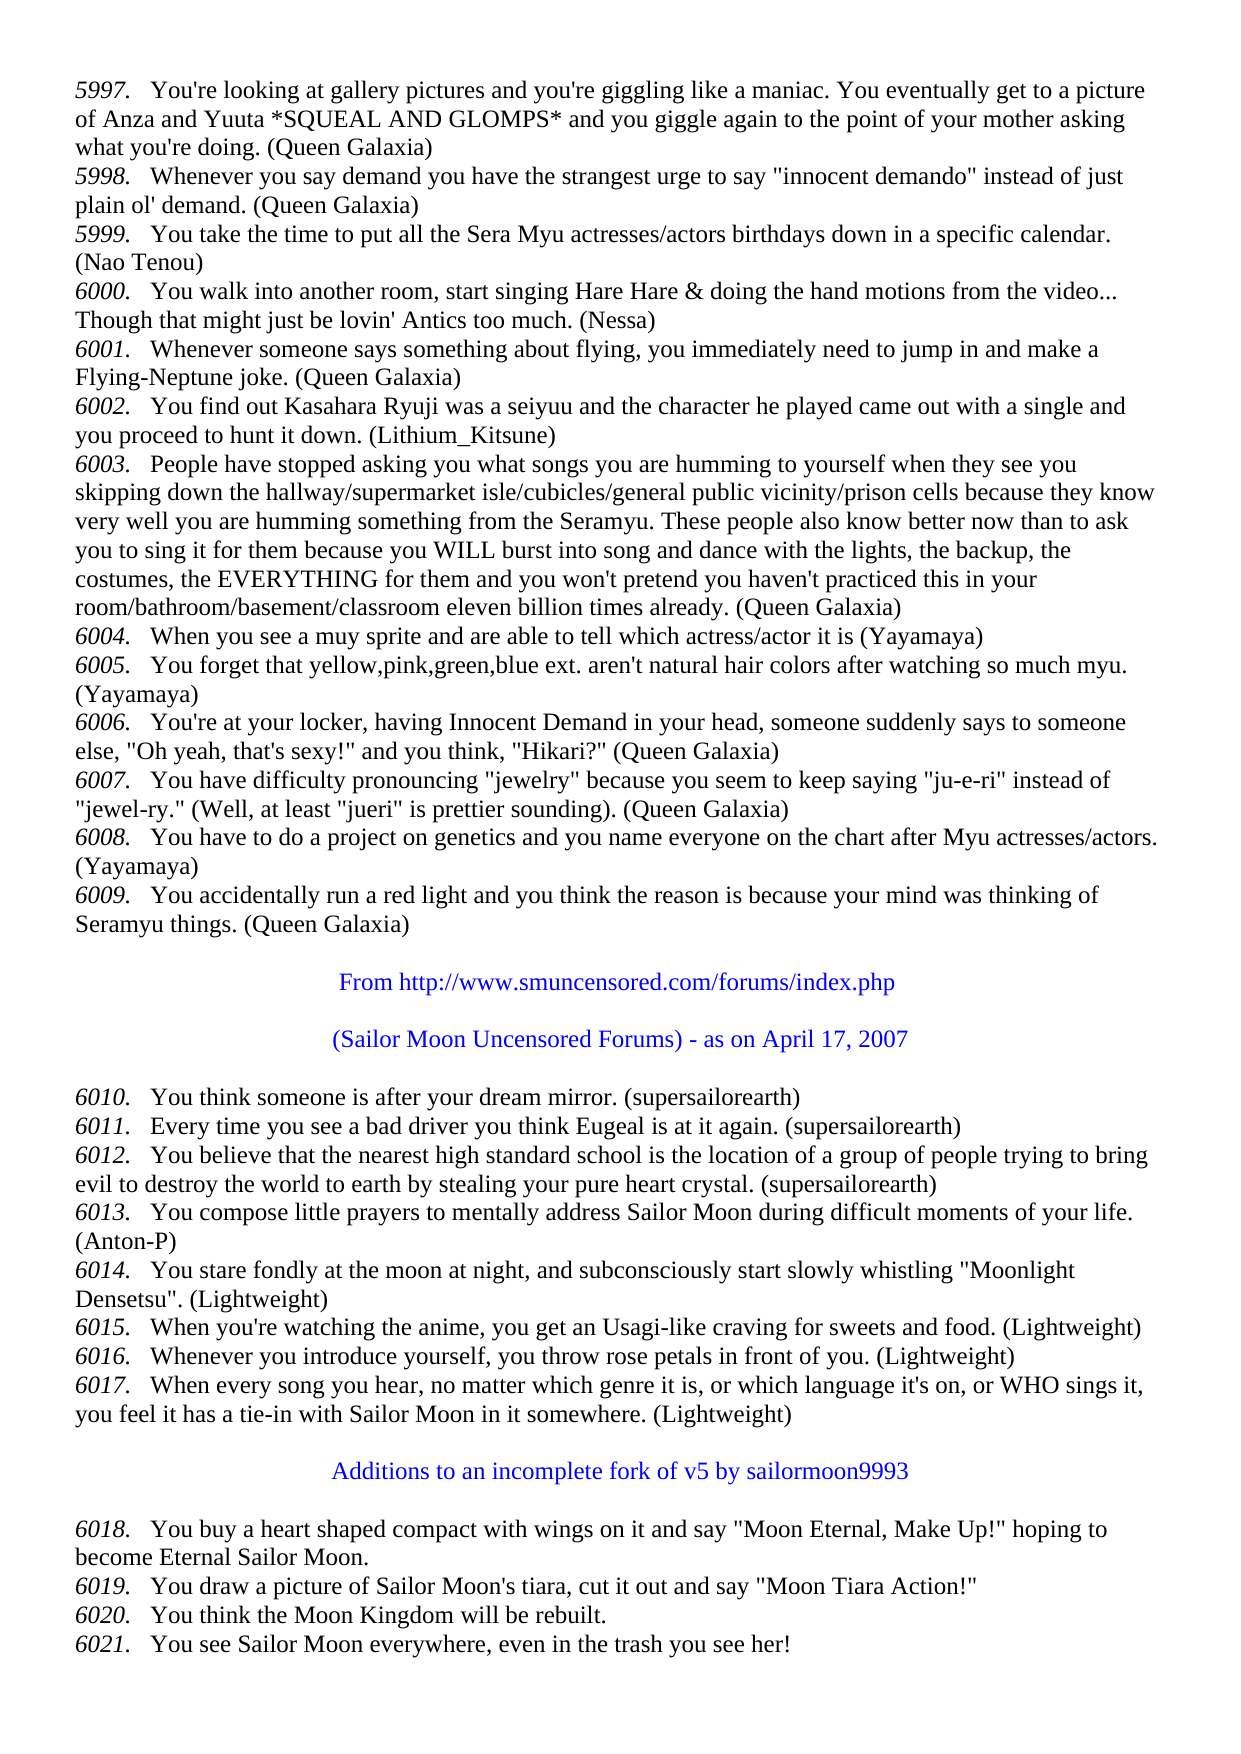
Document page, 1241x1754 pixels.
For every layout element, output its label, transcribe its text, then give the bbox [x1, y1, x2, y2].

list When you see a muy sprite and are able to tell which actress/actor it is (Yayamaya) [75, 621, 1165, 650]
list Whenever you say demand you have the strangest urge to say "innocent demando" instead of just plain ol' demand. (Queen Galaxia) [75, 161, 1165, 219]
list You walk into another room, start singing Hare Hare & doing the hand motions from the video... Though that might just be lovin' Antics too much. (Nessa) [75, 276, 1165, 334]
text (Sailor Moon Uncensored Forums) - as on April 17, 2007 [75, 1024, 1165, 1053]
list You buy a heart shaped compact with wings on it and say "Moon Eternal, Make Up!" hoping to become Eternal Sailor Moon. [75, 1514, 1165, 1571]
list Every time you see a bad driver you think Eugeal is at it again. (supersailorearth) [75, 1111, 1165, 1140]
list You believe that the nearest high standard school is the location of a group of people trying to bring evil to destroy the world to earth by stealing your pure heart crystal. (supersailorearth) [75, 1140, 1165, 1197]
list You forget that yellow,pink,green,blue ext. aren't natural hair colors after watching so much myu. (Yayamaya) [75, 650, 1165, 707]
list You see Sailor Moon everywhere, even in the trash you see her! [75, 1629, 1165, 1657]
list People have stopped asking you what songs you are humming to yourself when they see you skipping down the hallway/supermarket isle/cubicles/general public vicinity/prison cells because they know very well you are humming something from the Seramyu. These people also know better now than to ask you to sing it for them because you WILL burst into song and dance with the lights, the backup, the costumes, the EVERYTHING for them and you won't pretend you haven't practiced this in your room/bathroom/basement/classroom eleven billion times already. (Queen Galaxia) [75, 449, 1165, 621]
list You think someone is after your dream mirror. (supersailorearth) [75, 1082, 1165, 1111]
list You stare fondly at the moon at night, and subconsciously start slowly whistling "Moonlight Densetsu". (Lightweight) [75, 1255, 1165, 1312]
list Whenever you introduce yourself, you throw rose petals in front of you. (Lightweight) [75, 1341, 1165, 1370]
list You draw a picture of Sailor Moon's tiara, cut it out and say "Moon Tiara Action!" [75, 1571, 1165, 1600]
list You accidentally run a red light and you think the reason is because your mind was thinking of Seramyu things. (Queen Galaxia) [75, 880, 1165, 937]
list You take the time to put all the Sera Myu actresses/actors birthdays down in a specific calendar. (Nao Tenou) [75, 219, 1165, 276]
list Whenever someone says something about flying, you immediately need to jump in and make a Flying-Neptune joke. (Queen Galaxia) [75, 334, 1165, 391]
list You think the Moon Kingdom will be rebuilt. [75, 1600, 1165, 1629]
list You find out Kasahara Ryuji was a seiyuu and the character he played came out with a single and you proceed to hunt it down. (Lithium_Kitsune) [75, 391, 1165, 449]
list When every song you hear, no matter which genre it is, or which language it's on, or WHO sings it, you feel it has a tie-in with Sailor Moon in it somewhere. (Lightweight) [75, 1370, 1165, 1427]
list You compose little prayers to mentally address Sailor Moon during difficult moments of your life. (Anton-P) [75, 1197, 1165, 1255]
text Additions to an incomplete fork of v5 by sailormoon9993 [75, 1456, 1165, 1485]
list You have to do a project on genetics and you name everyone on the chart after Myu actresses/actors. (Yayamaya) [75, 822, 1165, 880]
list You have difficulty pronouncing "jewelry" because you seem to keep saying "ju-e-ri" instead of "jewel-ry." (Well, at least "jueri" is prettier sounding). (Queen Galaxia) [75, 765, 1165, 822]
list When you're watching the anime, you get an Usagi-like craving for sweets and food. (Lightweight) [75, 1312, 1165, 1341]
list You're looking at gallery pictures and you're giggling like a maniac. You eventually get to a picture of Anza and Yuuta *SQUEAL AND GLOMPS* and you giggle again to the point of your mother asking what you're doing. (Queen Galaxia) [75, 75, 1165, 161]
text From http://www.smuncensored.com/forums/index.php [75, 967, 1165, 995]
list You're at your locker, having Innocent Demand in your head, someone suddenly says to someone else, "Oh yeah, that's sexy!" and you think, "Hikari?" (Queen Galaxia) [75, 707, 1165, 765]
